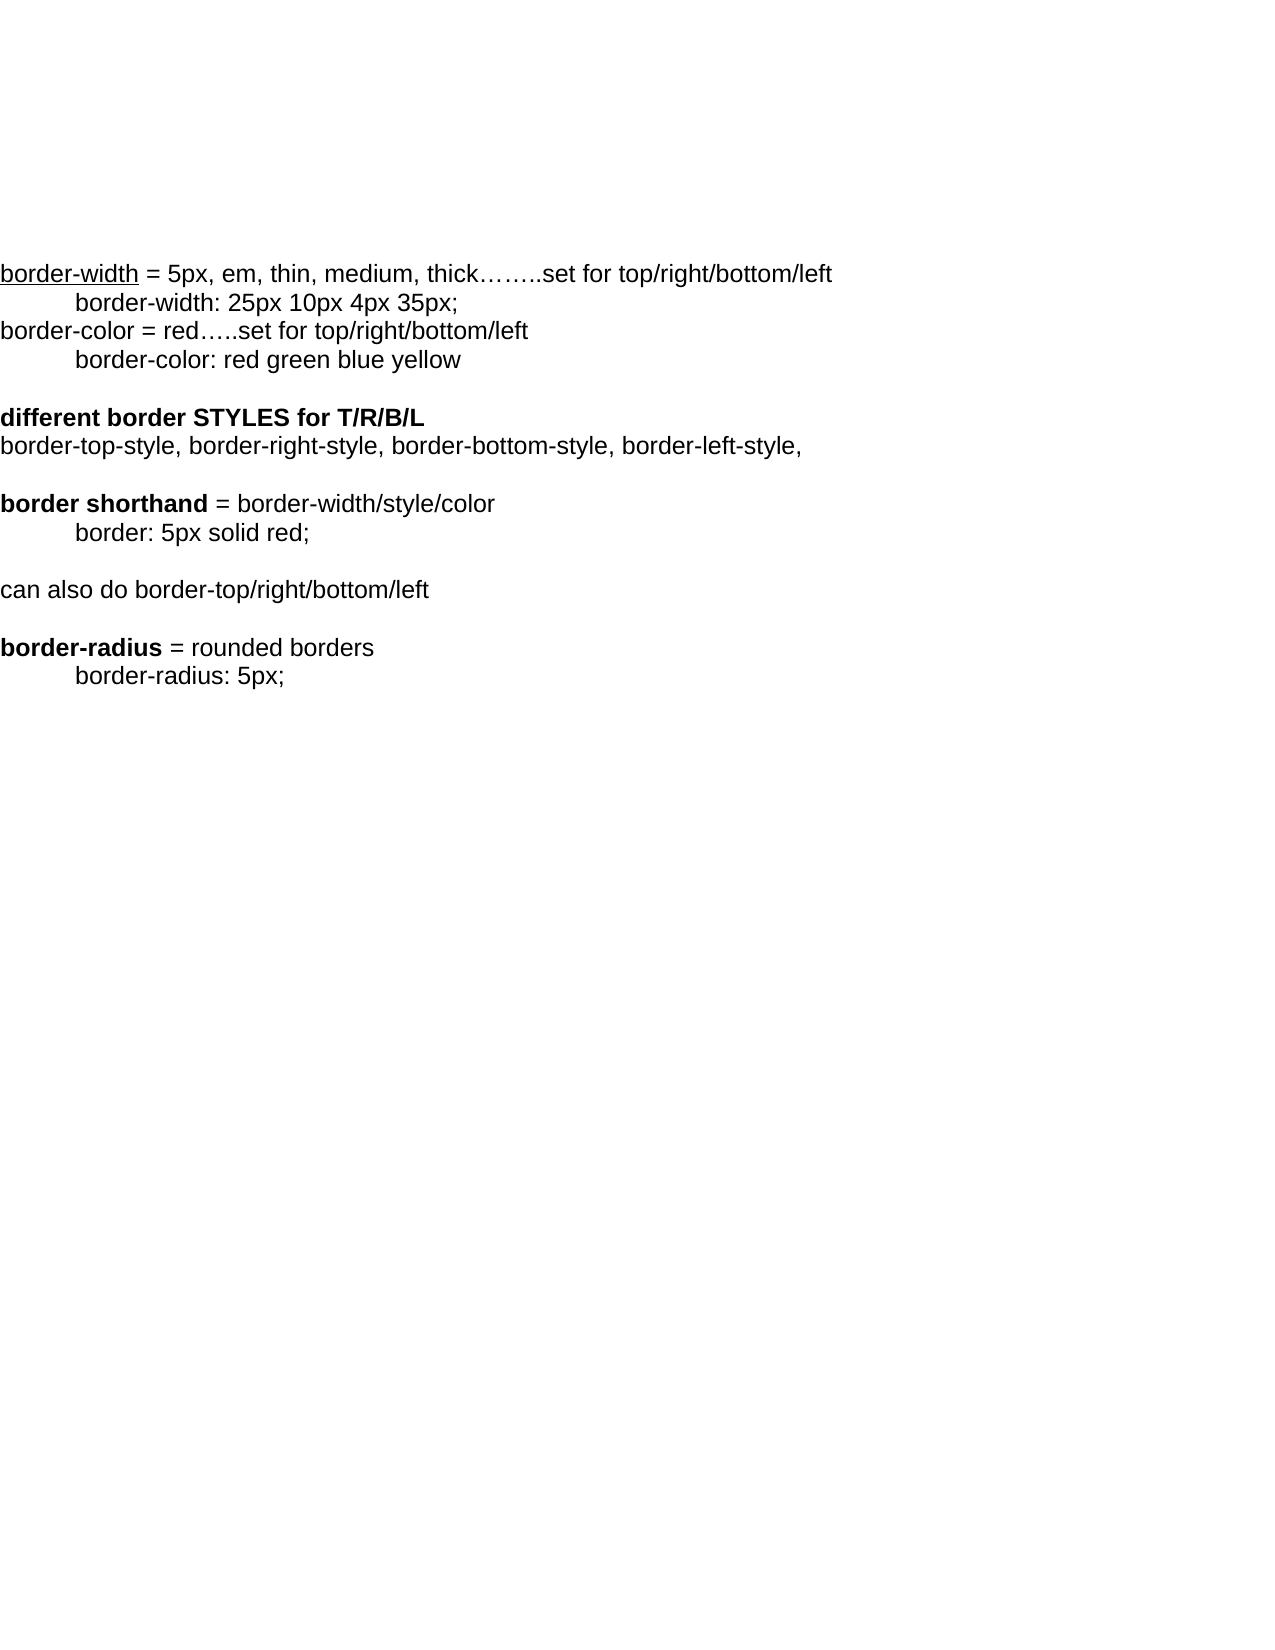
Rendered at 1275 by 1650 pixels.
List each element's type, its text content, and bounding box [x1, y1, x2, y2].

text border-radius = rounded borders [0, 632, 1275, 661]
text border-color: red green blue yellow [0, 345, 1275, 374]
text border: 5px solid red; [0, 517, 1275, 546]
text border shorthand = border-width/style/color [0, 489, 1275, 517]
text border-width: 25px 10px 4px 35px; [0, 287, 1275, 316]
text border-width = 5px, em, thin, medium, thick……..set for top/right/bottom/left [0, 259, 1275, 287]
text can also do border-top/right/bottom/left [0, 575, 1275, 604]
text border-top-style, border-right-style, border-bottom-style, border-left-style, [0, 431, 1275, 460]
text border-radius: 5px; [0, 661, 1275, 690]
text border-color = red…..set for top/right/bottom/left [0, 316, 1275, 345]
text different border STYLES for T/R/B/L [0, 402, 1275, 431]
